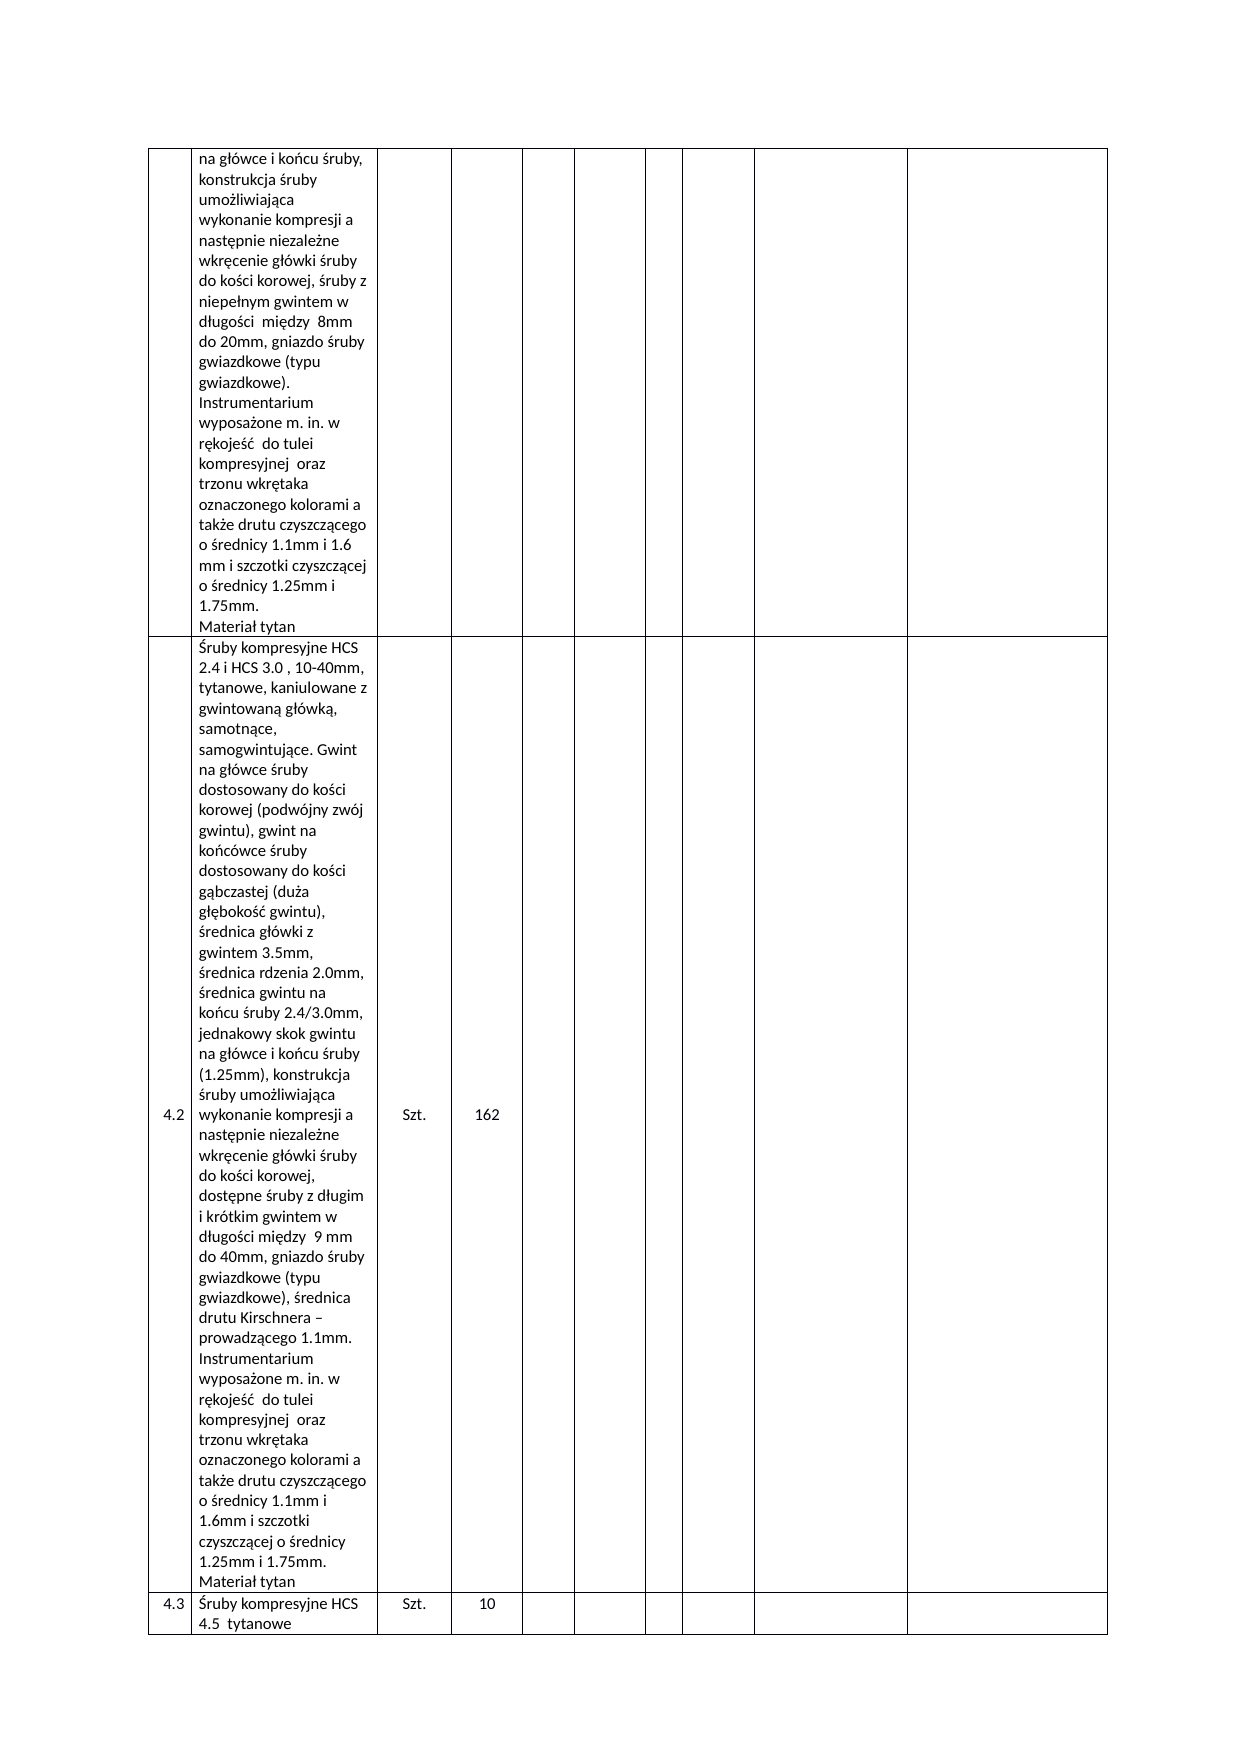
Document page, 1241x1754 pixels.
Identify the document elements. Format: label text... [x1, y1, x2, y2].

table_cell 162 [452, 637, 522, 1592]
table_cell Szt. [378, 1593, 451, 1633]
table_cell [646, 1593, 682, 1633]
table_cell [683, 637, 754, 1592]
table_cell 4.3 [149, 1593, 191, 1633]
table_cell 10 [452, 1593, 522, 1633]
table_cell [755, 1593, 907, 1633]
table_cell [908, 149, 1107, 636]
table_cell 4.2 [149, 637, 191, 1592]
table_cell [908, 637, 1107, 1592]
table_cell [149, 149, 191, 636]
table_cell [683, 149, 754, 636]
table_cell [755, 149, 907, 636]
table_cell na główce i końcu śruby, konstrukcja śruby umożliwiająca wykonanie kompresji a następnie niezależne wkręcenie główki śruby do kości korowej, śruby z niepełnym gwintem w długości między 8mm do 20mm, gniazdo śruby gwiazdkowe (typu gwiazdkowe). Instrumentarium wyposażone m. in. w rękojeść do tulei kompresyjnej oraz trzonu wkrętaka oznaczonego kolorami a także drutu czyszczącego o średnicy 1.1mm i 1.6 mm i szczotki czyszczącej o średnicy 1.25mm i 1.75mm. Materiał tytan [192, 149, 377, 636]
table_cell [755, 637, 907, 1592]
table_cell [575, 637, 645, 1592]
table_cell [646, 637, 682, 1592]
table_cell [452, 149, 522, 636]
table_cell [523, 149, 574, 636]
table_cell [908, 1593, 1107, 1633]
table_cell Śruby kompresyjne HCS 4.5 tytanowe [192, 1593, 377, 1633]
table_cell [646, 149, 682, 636]
table_cell [575, 149, 645, 636]
table_cell [523, 637, 574, 1592]
table_cell [575, 1593, 645, 1633]
table_cell [378, 149, 451, 636]
table_cell [683, 1593, 754, 1633]
table_cell Szt. [378, 637, 451, 1592]
table_cell [523, 1593, 574, 1633]
table_cell Śruby kompresyjne HCS 2.4 i HCS 3.0 , 10-40mm, tytanowe, kaniulowane z gwintowaną główką, samotnące, samogwintujące. Gwint na główce śruby dostosowany do kości korowej (podwójny zwój gwintu), gwint na końcówce śruby dostosowany do kości gąbczastej (duża głębokość gwintu), średnica główki z gwintem 3.5mm, średnica rdzenia 2.0mm, średnica gwintu na końcu śruby 2.4/3.0mm, jednakowy skok gwintu na główce i końcu śruby (1.25mm), konstrukcja śruby umożliwiająca wykonanie kompresji a następnie niezależne wkręcenie główki śruby do kości korowej, dostępne śruby z długim i krótkim gwintem w długości między 9 mm do 40mm, gniazdo śruby gwiazdkowe (typu gwiazdkowe), średnica drutu Kirschnera – prowadzącego 1.1mm. Instrumentarium wyposażone m. in. w rękojeść do tulei kompresyjnej oraz trzonu wkrętaka oznaczonego kolorami a także drutu czyszczącego o średnicy 1.1mm i 1.6mm i szczotki czyszczącej o średnicy 1.25mm i 1.75mm. Materiał tytan [192, 637, 377, 1592]
